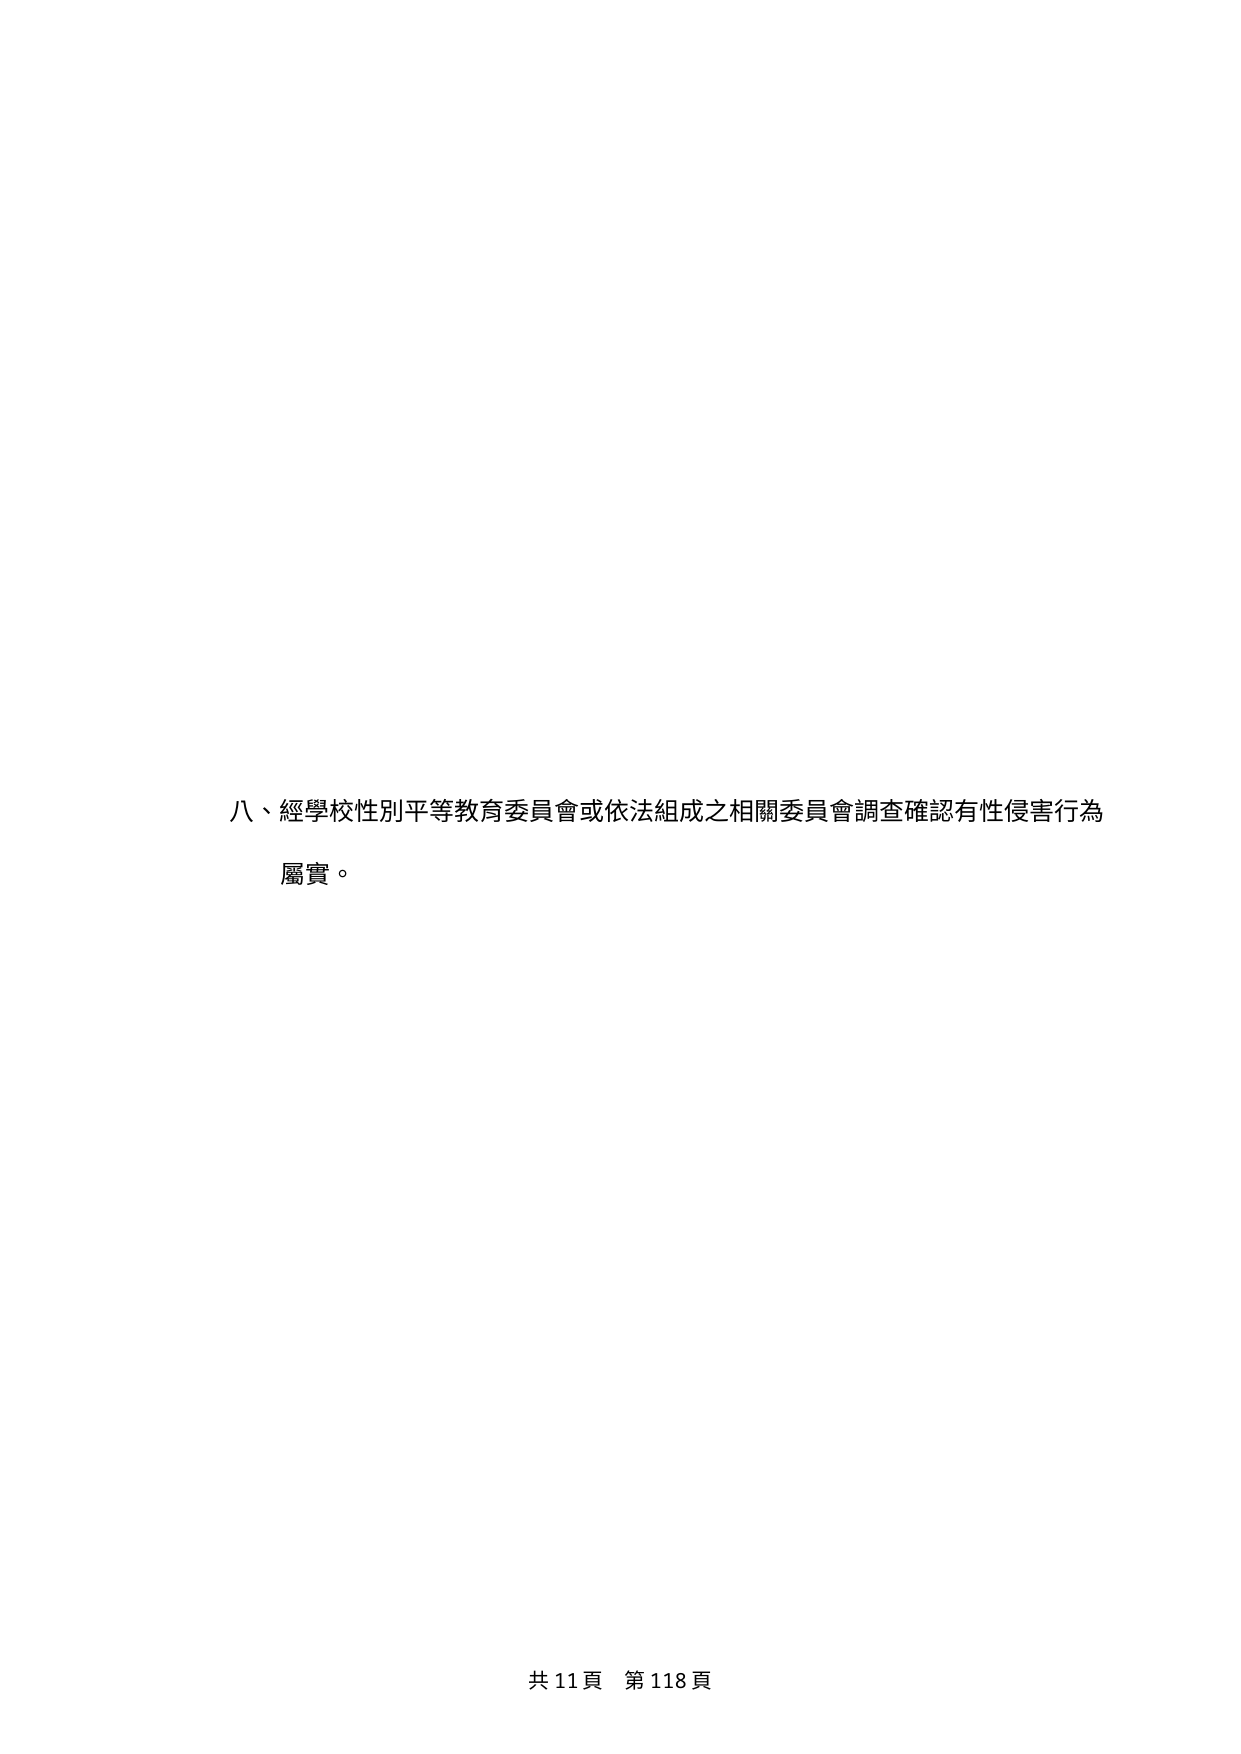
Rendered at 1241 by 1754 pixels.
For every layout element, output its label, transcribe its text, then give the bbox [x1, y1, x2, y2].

text 八、經學校性別平等教育委員會或依法組成之相關委員會調查確認有性侵害行為 屬實。 [229, 768, 1122, 893]
